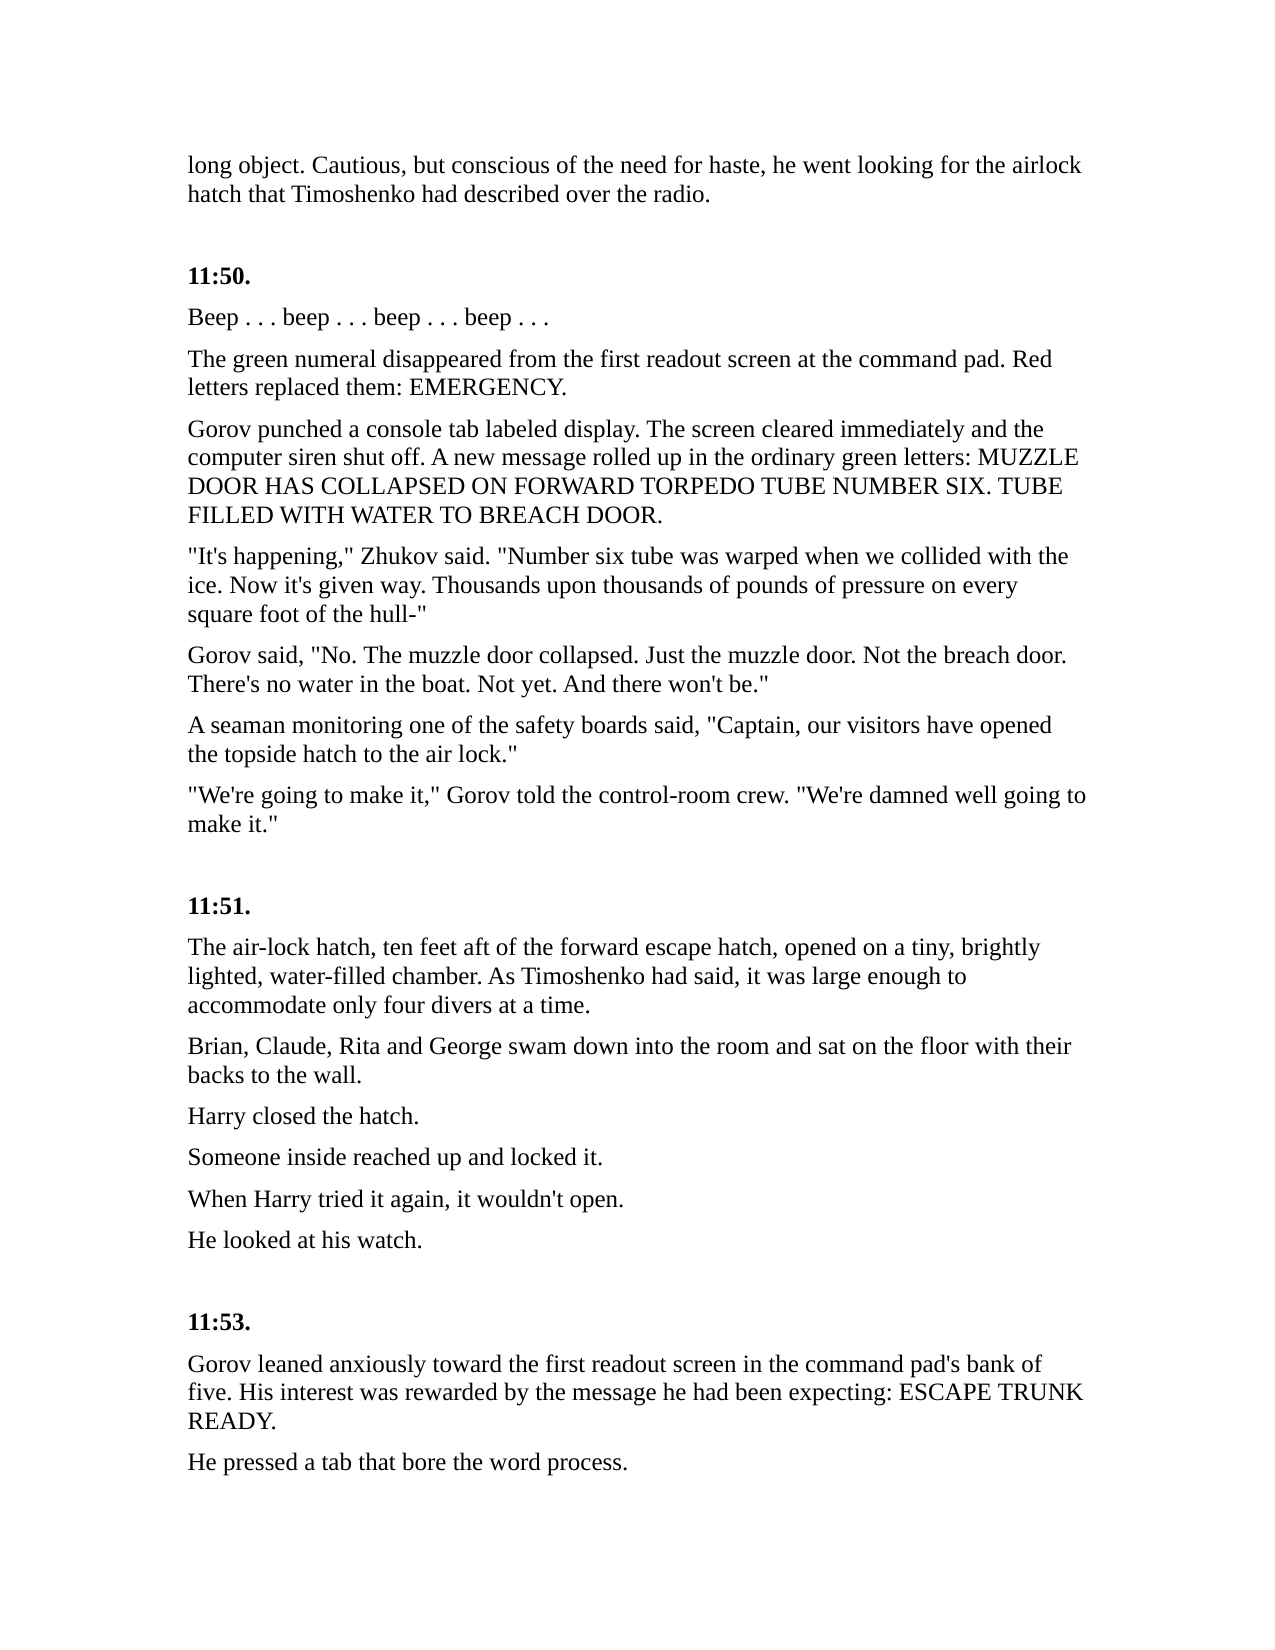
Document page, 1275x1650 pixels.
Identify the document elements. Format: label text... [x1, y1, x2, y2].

text 11:51. [187, 891, 1087, 920]
text He looked at his watch. [187, 1225, 1087, 1254]
text Gorov leaned anxiously toward the first readout screen in the command pad's bank of five. His interest was rewarded by the message he had been expecting: ESCAPE TRUNK READY. [187, 1349, 1087, 1435]
text Harry closed the hatch. [187, 1101, 1087, 1130]
text Gorov punched a console tab labeled display. The screen cleared immediately and the computer siren shut off. A new message rolled up in the ordinary green letters: MUZZLE DOOR HAS COLLAPSED ON FORWARD TORPEDO TUBE NUMBER SIX. TUBE FILLED WITH WATER TO BREACH DOOR. [187, 414, 1087, 529]
text The green numeral disappeared from the first readout screen at the command pad. Red letters replaced them: EMERGENCY. [187, 344, 1087, 401]
text "It's happening," Zhukov said. "Number six tube was warped when we collided with the ice. Now it's given way. Thousands upon thousands of pounds of pressure on every square foot of the hull-" [187, 541, 1087, 627]
text When Harry tried it again, it wouldn't open. [187, 1184, 1087, 1212]
text 11:53. [187, 1307, 1087, 1336]
text The air-lock hatch, ten feet aft of the forward escape hatch, opened on a tiny, brightly lighted, water-filled chamber. As Timoshenko had said, it was large enough to accommodate only four divers at a time. [187, 932, 1087, 1019]
text long object. Cautious, but conscious of the need for haste, he went looking for the airlock hatch that Timoshenko had described over the radio. [187, 150, 1087, 207]
text A seaman monitoring one of the safety boards said, "Captain, our visitors have opened the topside hatch to the air lock." [187, 710, 1087, 767]
text He pressed a tab that bore the word process. [187, 1447, 1087, 1476]
text Someone inside reached up and locked it. [187, 1142, 1087, 1171]
text Gorov said, "No. The muzzle door collapsed. Just the muzzle door. Not the breach door. There's no water in the boat. Not yet. And there won't be." [187, 640, 1087, 697]
text Brian, Claude, Rita and George swam down into the room and sat on the floor with their backs to the wall. [187, 1031, 1087, 1089]
text 11:50. [187, 261, 1087, 290]
text Beep . . . beep . . . beep . . . beep . . . [187, 302, 1087, 331]
text "We're going to make it," Gorov told the control-room crew. "We're damned well going to make it." [187, 780, 1087, 837]
